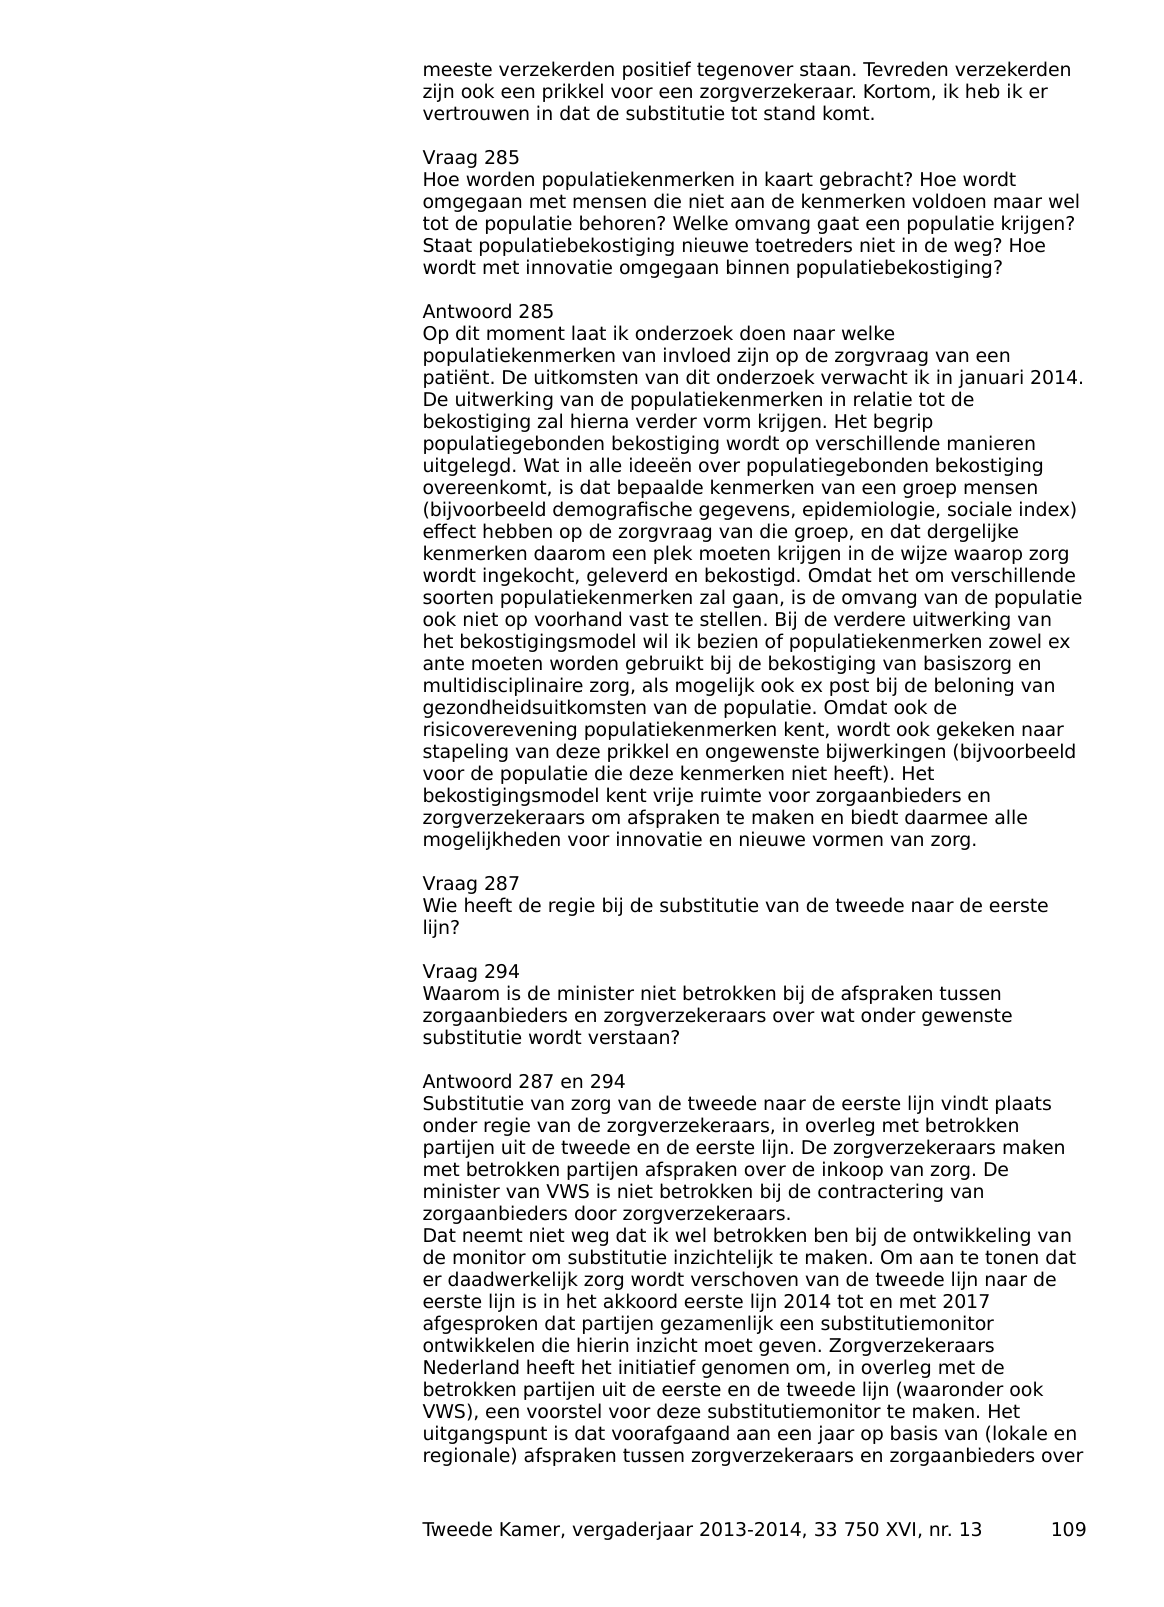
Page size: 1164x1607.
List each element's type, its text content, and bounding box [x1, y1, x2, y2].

text meeste verzekerden positief tegenover staan. Tevreden verzekerden zijn ook een prikkel voor een zorgverzekeraar. Kortom, ik heb ik er vertrouwen in dat de substitutie tot stand komt. [422, 59, 1087, 125]
text Antwoord 285 [422, 301, 1087, 323]
text Wie heeft de regie bij de substitutie van de tweede naar de eerste lijn? [422, 895, 1087, 939]
text Vraag 285 [422, 147, 1087, 169]
text Antwoord 287 en 294 [422, 1071, 1087, 1093]
text Waarom is de minister niet betrokken bij de afspraken tussen zorgaanbieders en zorgverzekeraars over wat onder gewenste substitutie wordt verstaan? [422, 983, 1087, 1049]
text Substitutie van zorg van de tweede naar de eerste lijn vindt plaats onder regie van de zorgverzekeraars, in overleg met betrokken partijen uit de tweede en de eerste lijn. De zorgverzekeraars maken met betrokken partijen afspraken over de inkoop van zorg. De minister van VWS is niet betrokken bij de contractering van zorgaanbieders door zorgverzekeraars. [422, 1093, 1087, 1225]
text Dat neemt niet weg dat ik wel betrokken ben bij de ontwikkeling van de monitor om substitutie inzichtelijk te maken. Om aan te tonen dat er daadwerkelijk zorg wordt verschoven van de tweede lijn naar de eerste lijn is in het akkoord eerste lijn 2014 tot en met 2017 afgesproken dat partijen gezamenlijk een substitutiemonitor ontwikkelen die hierin inzicht moet geven. Zorgverzekeraars Nederland heeft het initiatief genomen om, in overleg met de betrokken partijen uit de eerste en de tweede lijn (waaronder ook VWS), een voorstel voor deze substitutiemonitor te maken. Het uitgangspunt is dat voorafgaand aan een jaar op basis van (lokale en regionale) afspraken tussen zorgverzekeraars en zorgaanbieders over [422, 1225, 1087, 1467]
text Vraag 287 [422, 873, 1087, 895]
text Hoe worden populatiekenmerken in kaart gebracht? Hoe wordt omgegaan met mensen die niet aan de kenmerken voldoen maar wel tot de populatie behoren? Welke omvang gaat een populatie krijgen? Staat populatiebekostiging nieuwe toetreders niet in de weg? Hoe wordt met innovatie omgegaan binnen populatiebekostiging? [422, 169, 1087, 279]
text Vraag 294 [422, 961, 1087, 983]
text Op dit moment laat ik onderzoek doen naar welke populatiekenmerken van invloed zijn op de zorgvraag van een patiënt. De uitkomsten van dit onderzoek verwacht ik in januari 2014. De uitwerking van de populatiekenmerken in relatie tot de bekostiging zal hierna verder vorm krijgen. Het begrip populatiegebonden bekostiging wordt op verschillende manieren uitgelegd. Wat in alle ideeën over populatiegebonden bekostiging overeenkomt, is dat bepaalde kenmerken van een groep mensen (bijvoorbeeld demografische gegevens, epidemiologie, sociale index) effect hebben op de zorgvraag van die groep, en dat dergelijke kenmerken daarom een plek moeten krijgen in de wijze waarop zorg wordt ingekocht, geleverd en bekostigd. Omdat het om verschillende soorten populatiekenmerken zal gaan, is de omvang van de populatie ook niet op voorhand vast te stellen. Bij de verdere uitwerking van het bekostigingsmodel wil ik bezien of populatiekenmerken zowel ex ante moeten worden gebruikt bij de bekostiging van basiszorg en multidisciplinaire zorg, als mogelijk ook ex post bij de beloning van gezondheidsuitkomsten van de populatie. Omdat ook de risicoverevening populatiekenmerken kent, wordt ook gekeken naar stapeling van deze prikkel en ongewenste bijwerkingen (bijvoorbeeld voor de populatie die deze kenmerken niet heeft). Het bekostigingsmodel kent vrije ruimte voor zorgaanbieders en zorgverzekeraars om afspraken te maken en biedt daarmee alle mogelijkheden voor innovatie en nieuwe vormen van zorg. [422, 323, 1087, 851]
